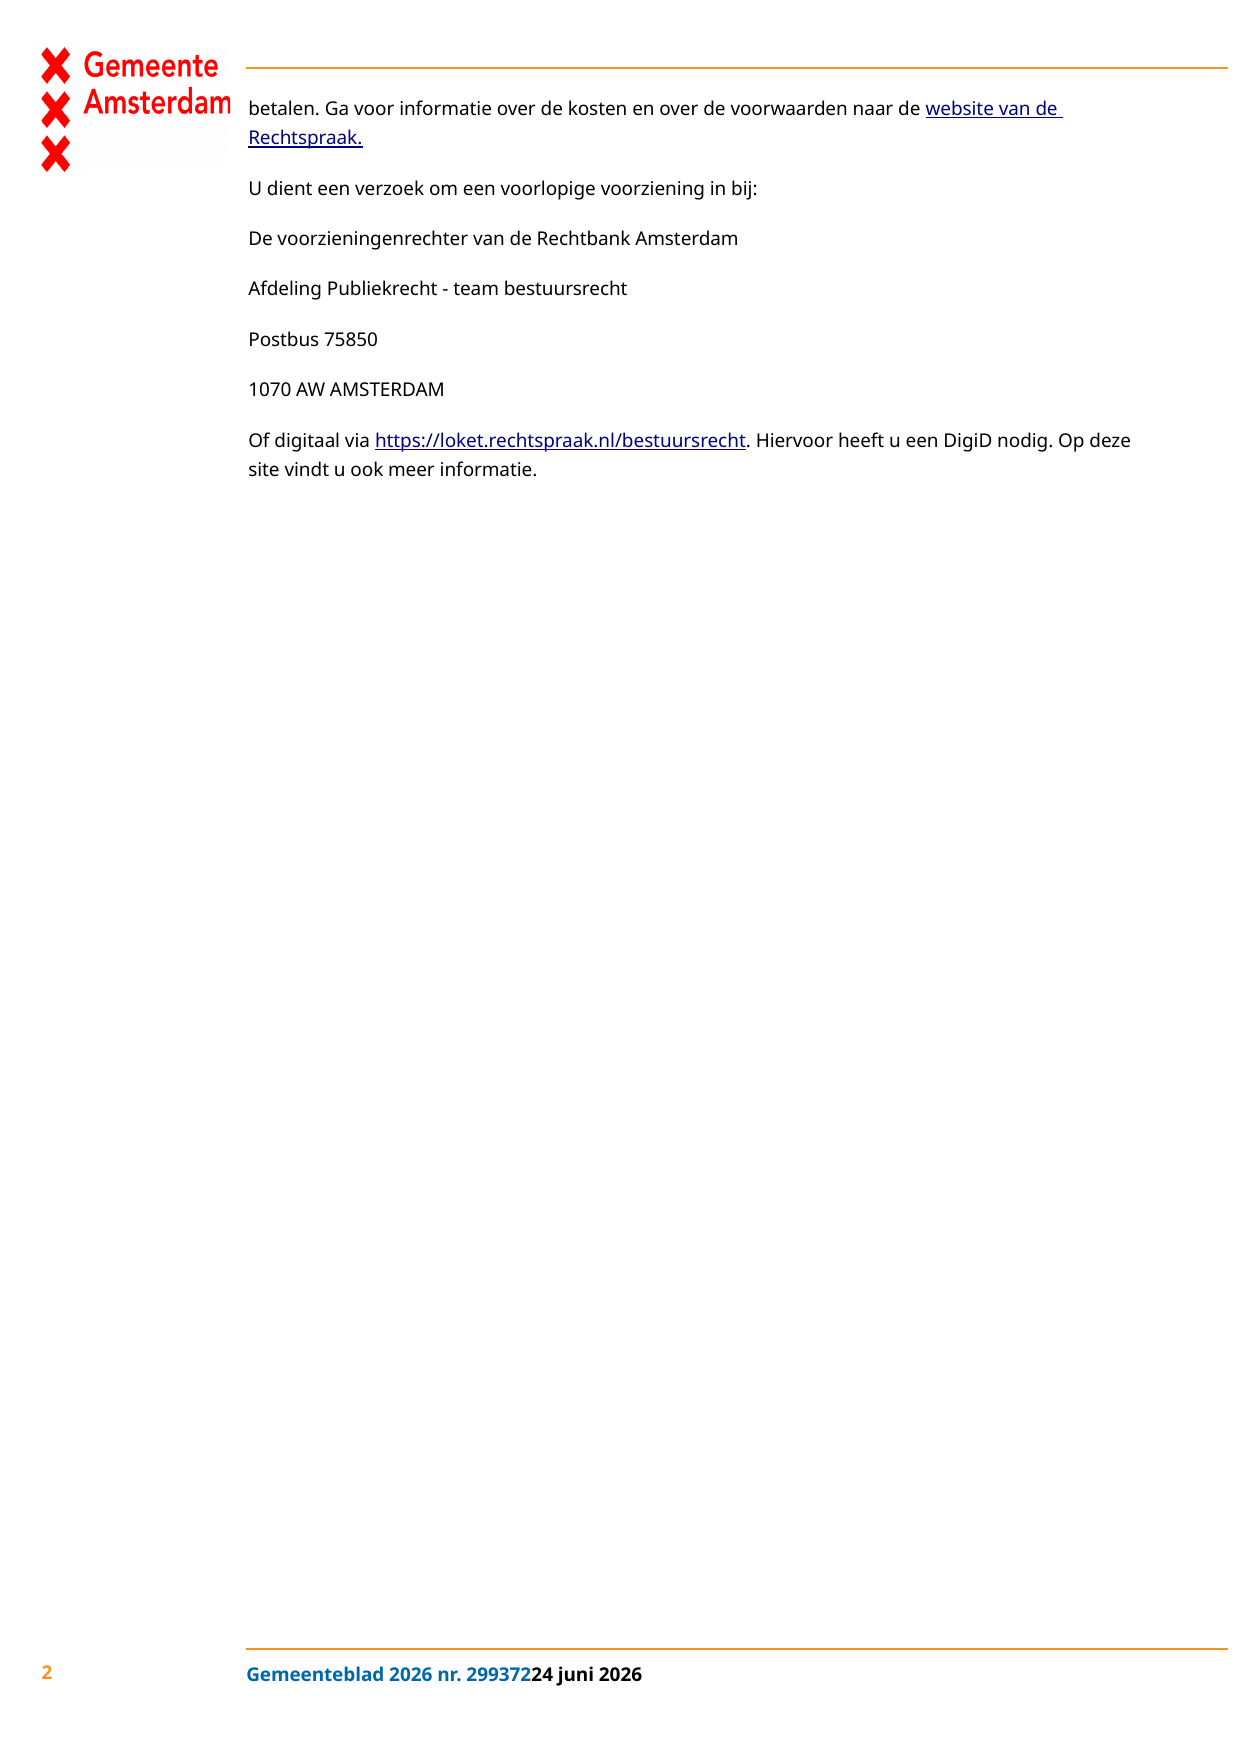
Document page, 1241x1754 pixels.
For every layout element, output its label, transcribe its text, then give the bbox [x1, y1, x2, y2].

text De voorzieningenrechter van de Rechtbank Amsterdam [248, 225, 1152, 251]
text 1070 AW AMSTERDAM [248, 376, 1152, 402]
picture [41, 47, 231, 172]
text Postbus 75850 [248, 326, 1152, 352]
text betalen. Ga voor informatie over de kosten en over de voorwaarden naar de website van de Rechtspraak. [248, 95, 1152, 150]
text Afdeling Publiekrecht - team bestuursrecht [248, 276, 1152, 301]
text U dient een verzoek om een voorlopige voorziening in bij: [248, 175, 1152, 201]
text Of digitaal via https://loket.rechtspraak.nl/bestuursrecht. Hiervoor heeft u een DigiD nodig. Op deze site vindt u ook meer informatie. [248, 427, 1152, 482]
